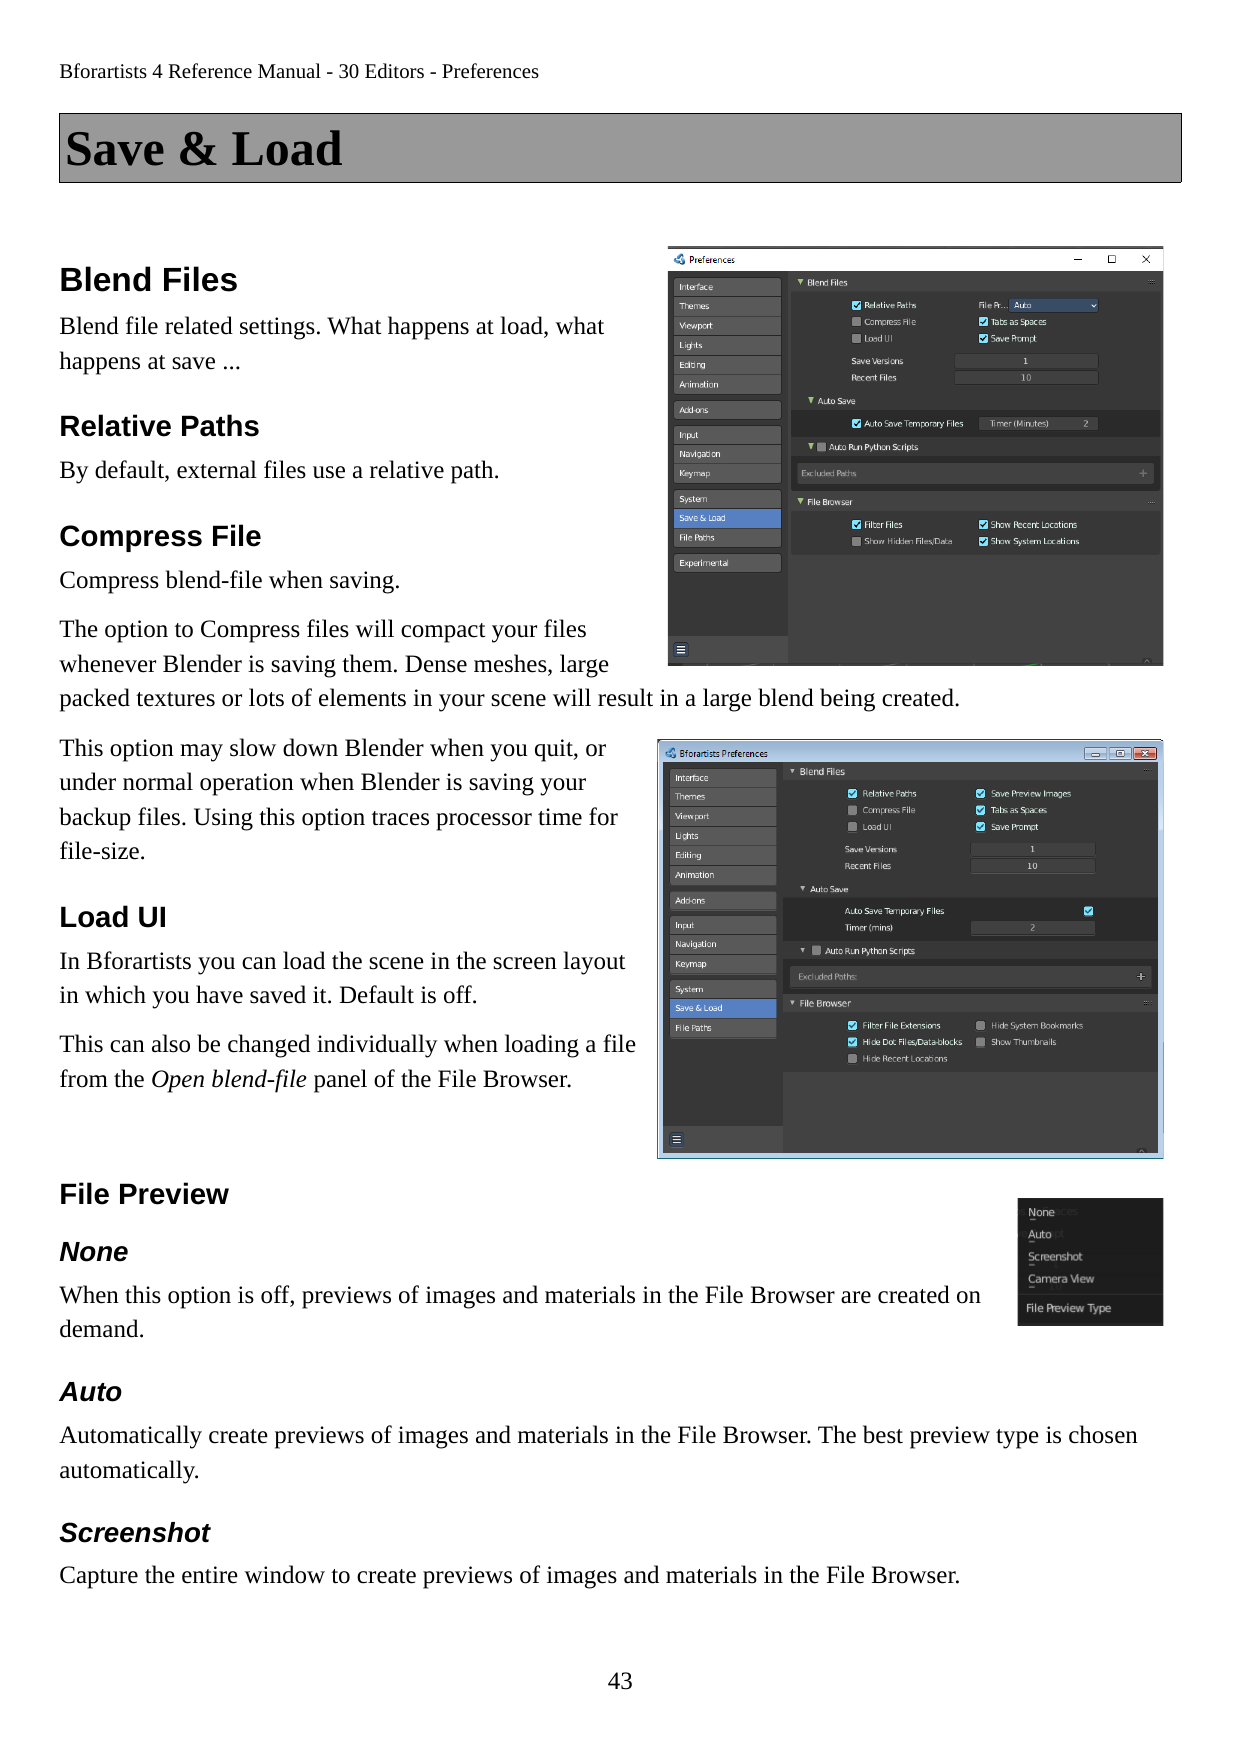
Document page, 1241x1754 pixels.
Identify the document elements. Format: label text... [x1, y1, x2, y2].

subtitle Relative Paths [59, 409, 667, 443]
subtitle File Preview [59, 1177, 1181, 1210]
text Compress blend-file when saving. [59, 566, 667, 594]
subtitle [1164, 260, 1181, 299]
picture [667, 246, 1164, 666]
picture [657, 739, 1164, 1159]
text Blend file related settings. What happens at load, what happens at save ... [59, 311, 667, 374]
text When this option is off, previews of images and materials in the File Browser are created on demand. [59, 1280, 1181, 1343]
text Capture the entire window to create previews of images and materials in the File Browser. [59, 1561, 1181, 1589]
text By default, external files use a relative path. [59, 456, 667, 484]
subtitle None [59, 1235, 1017, 1267]
text The option to Compress files will compact your files whenever Blender is saving them. Dense meshes, large packed textures or lots of elements in your scene will result in a large blend being created. [59, 614, 1181, 712]
subtitle [1164, 900, 1181, 933]
subtitle Load UI [59, 900, 657, 933]
text In Bforartists you can load the scene in the screen layout in which you have saved it. Default is off. [59, 946, 657, 1009]
picture [1017, 1198, 1164, 1326]
subtitle Screenshot [59, 1516, 1181, 1548]
table_header Save & Load [60, 114, 1181, 182]
subtitle [1164, 519, 1181, 553]
subtitle [1164, 1235, 1181, 1267]
subtitle Blend Files [59, 260, 667, 299]
subtitle [1164, 409, 1181, 443]
text Automatically create previews of images and materials in the File Browser. The best preview type is chosen automatically. [59, 1420, 1181, 1483]
text This can also be changed individually when loading a file from the Open blend-file panel of the File Browser. [59, 1029, 657, 1093]
subtitle Compress File [59, 519, 667, 553]
text This option may slow down Blender when you quit, or under normal operation when Blender is saving your backup files. Using this option traces processor time for file-size. [59, 733, 1181, 865]
subtitle Auto [59, 1376, 1181, 1408]
